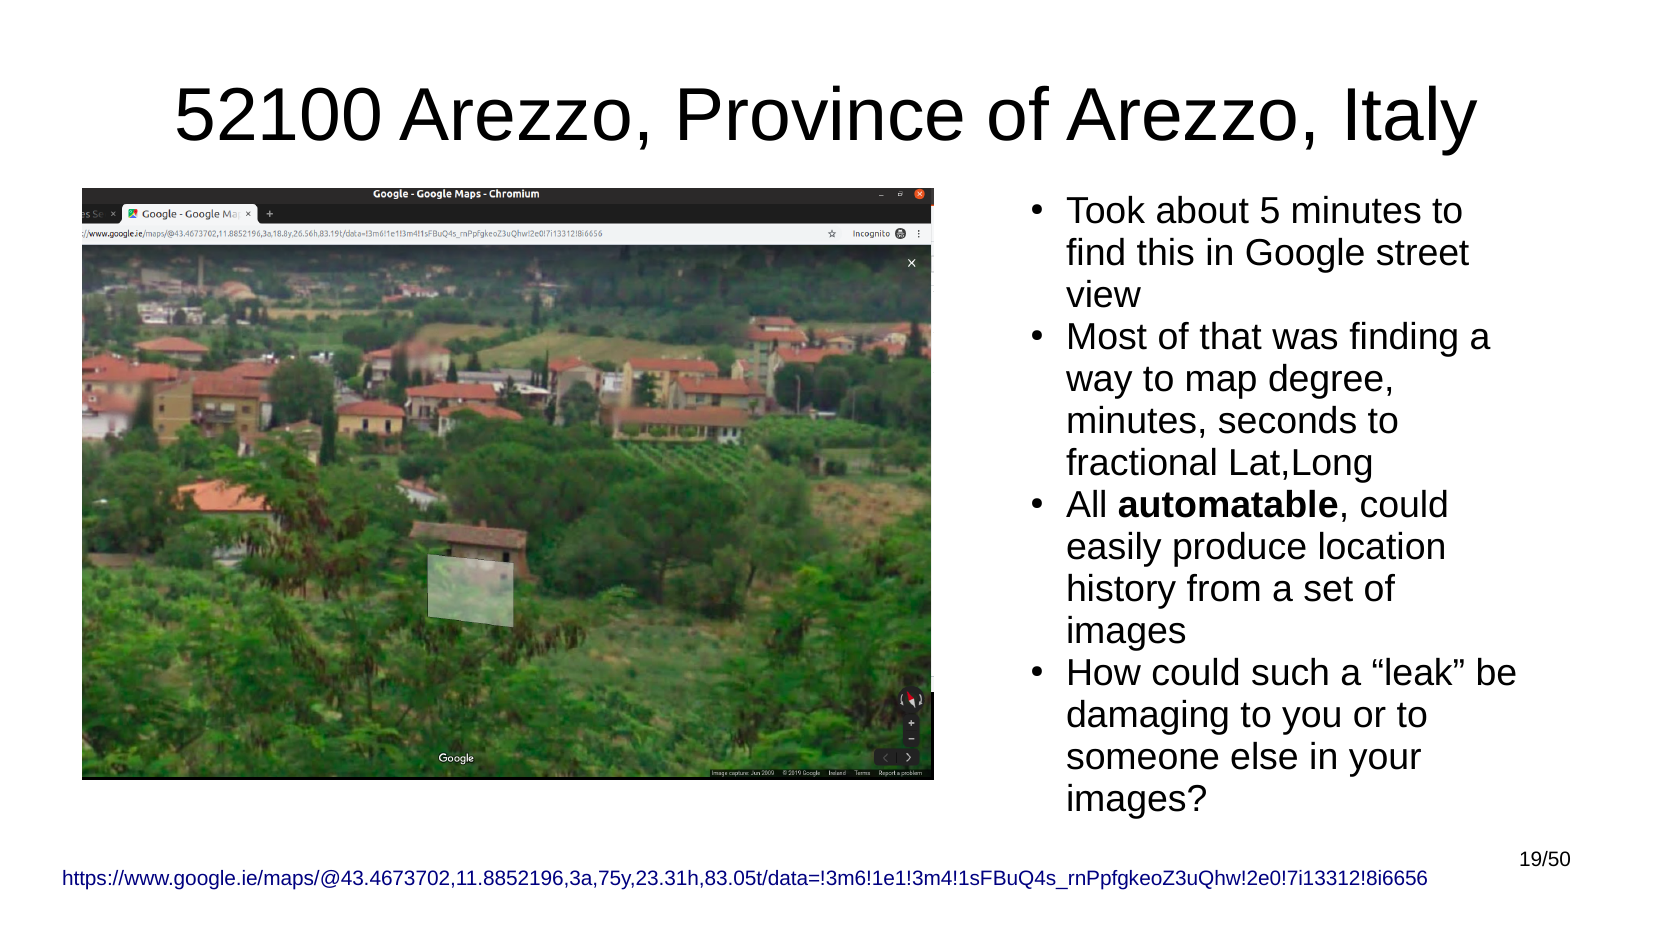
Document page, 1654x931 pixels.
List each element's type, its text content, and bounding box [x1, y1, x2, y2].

picture [82, 188, 934, 780]
title 52100 Arezzo, Province of Arezzo, Italy [82, 37, 1571, 193]
text_box Took about 5 minutes to find this in Google street view Most of that was finding a way to map degree, minutes, seconds to fractional Lat,Long All automatable, could easily produce location history from a set of images How could such a “leak” be damaging to you or to someone else in your images? [1015, 182, 1536, 827]
text_box https://www.google.ie/maps/@43.4673702,11.8852196,3a,75y,23.31h,83.05t/data=!3m6!1e1!3m4!1sFBuQ4s_rnPpfgkeoZ3uQhw!2e0!7i13312!8i6656 [47, 859, 1504, 898]
